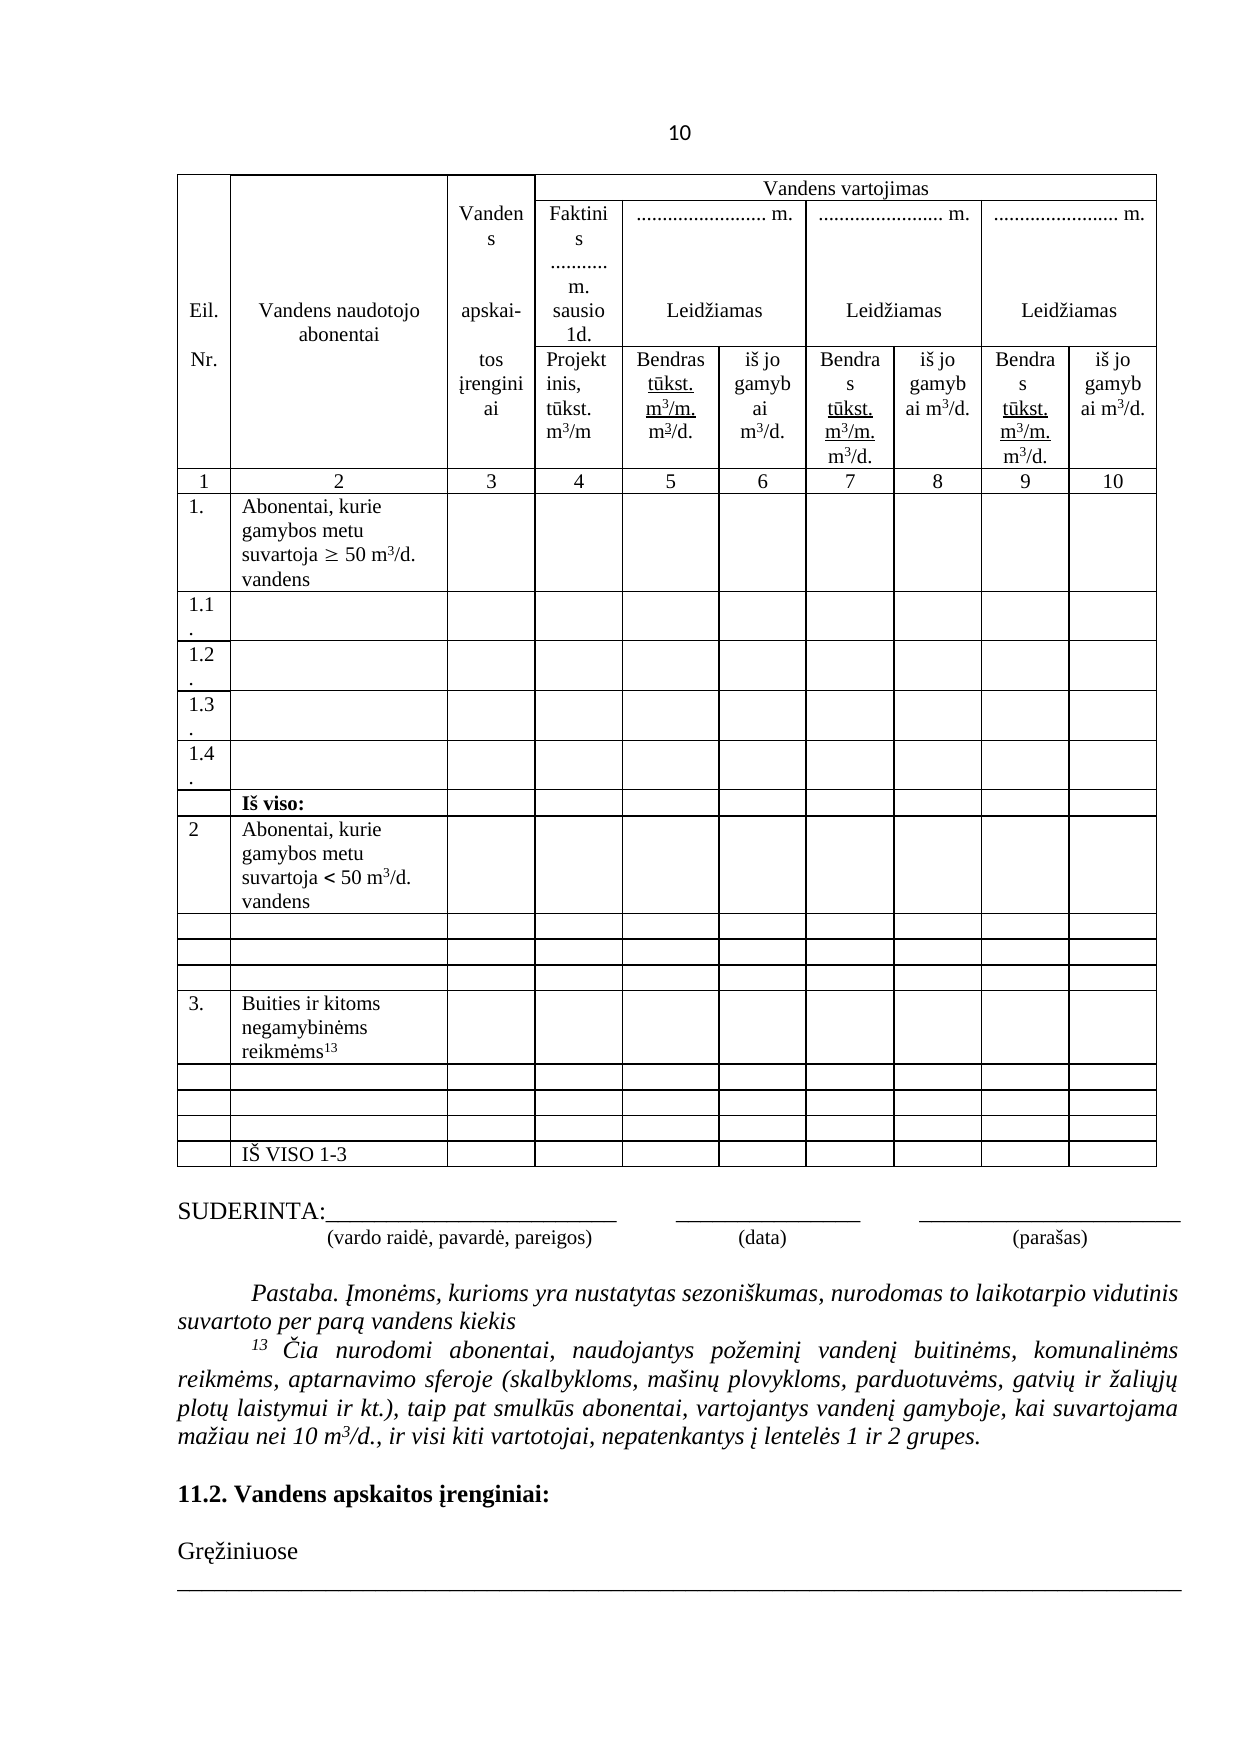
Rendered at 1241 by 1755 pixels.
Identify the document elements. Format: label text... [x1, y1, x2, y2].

table_cell [231, 200, 447, 298]
table_cell Nr. [178, 346, 230, 468]
table_cell 1.3. [178, 692, 230, 739]
table_cell [895, 940, 981, 964]
table_cell [807, 494, 893, 591]
table_cell [895, 790, 981, 815]
table_cell [1157, 468, 1181, 493]
table_cell [807, 1091, 893, 1114]
table_cell [895, 494, 981, 591]
table_cell Bendras tūkst. m3/m. m3/d. [982, 347, 1068, 468]
table_cell Leidžiamas [807, 298, 981, 346]
text Gręžiniuose [177, 1536, 1181, 1565]
table_cell Abonentai, kurie gamybos metu suvartoja  50 m3/d. vandens [231, 494, 447, 591]
table_cell [982, 790, 1068, 815]
table_cell [536, 1142, 622, 1166]
table_cell [231, 1091, 447, 1114]
table_cell Vandens [448, 200, 534, 298]
table_cell [448, 817, 534, 913]
table_cell [1157, 938, 1181, 964]
table_header [1157, 174, 1181, 200]
table_cell 6 [720, 469, 805, 493]
table_cell [982, 817, 1068, 913]
table_cell IŠ VISO 1-3 [231, 1142, 447, 1166]
table_cell [536, 914, 622, 938]
table_cell [623, 641, 718, 690]
table_cell iš jo gamybai m3/d. [720, 347, 805, 468]
text (vardo raidė, pavardė, pareigos) (data) (parašas) [177, 1225, 1181, 1249]
table_cell Bendras tūkst. m3/m. m3/d. [807, 347, 893, 468]
table_cell [536, 494, 622, 591]
table_cell [1157, 913, 1181, 938]
table_cell [178, 914, 230, 938]
table_cell [536, 741, 622, 789]
table_cell [623, 494, 718, 591]
table_cell apskai- [448, 298, 534, 346]
table_cell [623, 1142, 718, 1166]
table_cell Eil. [178, 298, 230, 346]
table_cell [623, 592, 718, 640]
table_cell [1070, 1091, 1156, 1114]
table_cell [1070, 691, 1156, 739]
table_cell 1 [178, 469, 230, 493]
table_cell [895, 592, 981, 640]
table_cell [448, 641, 534, 690]
table_cell Leidžiamas [623, 298, 805, 346]
table_cell [1070, 940, 1156, 964]
text 11.2. Vandens apskaitos įrenginiai: [177, 1479, 1181, 1508]
table_cell [982, 741, 1068, 789]
table_cell [807, 641, 893, 690]
table_cell Buities ir kitoms negamybinėms reikmėms13 [231, 991, 447, 1063]
table_cell [623, 741, 718, 789]
table_cell [1070, 966, 1156, 989]
table_cell [982, 966, 1068, 989]
table_cell [178, 1065, 230, 1089]
table_cell [720, 817, 805, 913]
table_cell 3. [178, 991, 230, 1063]
table_cell 8 [895, 469, 981, 493]
table_cell [895, 1091, 981, 1114]
table_cell [623, 691, 718, 739]
table_cell [536, 991, 622, 1063]
table_cell [536, 966, 622, 989]
table_cell [895, 691, 981, 739]
table_cell [1157, 640, 1181, 690]
table_cell [720, 641, 805, 690]
table_cell [231, 966, 447, 989]
table_cell [231, 641, 447, 690]
table_cell [720, 991, 805, 1063]
table_cell [448, 991, 534, 1063]
table_header Vandens vartojimas [536, 175, 1156, 200]
table_cell [807, 592, 893, 640]
table_cell Faktinis ........... m. [536, 201, 622, 298]
table_cell Leidžiamas [982, 298, 1156, 346]
table_cell 5 [623, 469, 718, 493]
table_cell [807, 1142, 893, 1166]
table_cell [807, 691, 893, 739]
table_cell [982, 991, 1068, 1063]
table_header [231, 176, 447, 200]
table_cell [720, 1142, 805, 1166]
table_cell [1157, 200, 1181, 298]
table_cell Iš viso: [231, 790, 447, 815]
table_cell [720, 691, 805, 739]
table_cell [982, 940, 1068, 964]
table_cell [720, 1091, 805, 1114]
table_cell [895, 1065, 981, 1089]
table_cell [178, 1091, 230, 1114]
table_cell [1070, 1065, 1156, 1089]
table_cell [448, 790, 534, 815]
table_cell [807, 966, 893, 989]
table_cell [1070, 991, 1156, 1063]
table_cell [1070, 1142, 1156, 1166]
table_cell [807, 940, 893, 964]
table_cell [720, 940, 805, 964]
table_cell [536, 592, 622, 640]
table_cell [178, 966, 230, 989]
table_cell [623, 1091, 718, 1114]
table_cell ......................... m. [623, 201, 805, 298]
table_cell [1157, 298, 1181, 346]
table_cell [807, 741, 893, 789]
table_cell [720, 1116, 805, 1140]
table_cell [536, 1065, 622, 1089]
table_cell 1.4. [178, 741, 230, 789]
table_cell Vandens naudotojo abonentai [231, 298, 447, 346]
table_cell [1157, 990, 1181, 1063]
table_cell [895, 817, 981, 913]
table_cell [807, 1065, 893, 1089]
table_cell [536, 691, 622, 739]
table_cell [536, 817, 622, 913]
table_cell 4 [536, 469, 622, 493]
table_cell [536, 1091, 622, 1114]
table_cell 1.2. [178, 642, 230, 690]
table_cell [1157, 1140, 1181, 1166]
table_cell [536, 940, 622, 964]
table_cell [536, 1116, 622, 1140]
table_cell [1070, 817, 1156, 913]
table_cell [1070, 790, 1156, 815]
table_cell [448, 494, 534, 591]
table_cell [982, 1091, 1068, 1114]
table_cell [231, 940, 447, 964]
table_cell [231, 592, 447, 640]
table_cell 9 [982, 469, 1068, 493]
table_cell [720, 741, 805, 789]
table_cell [448, 592, 534, 640]
table_cell [895, 991, 981, 1063]
table_cell [623, 1116, 718, 1140]
table_cell [231, 914, 447, 938]
table_cell [1157, 789, 1181, 815]
table_cell [536, 790, 622, 815]
table_cell [807, 817, 893, 913]
table_cell [895, 1116, 981, 1140]
table_cell [178, 1142, 230, 1166]
table_cell [178, 1116, 230, 1140]
table_cell [1157, 815, 1181, 913]
table_cell [448, 1091, 534, 1114]
table_cell 3 [448, 469, 534, 493]
table_cell [623, 966, 718, 989]
table_cell 1.1. [178, 592, 230, 640]
table_cell [982, 1065, 1068, 1089]
text SUDERINTA: [177, 1196, 1181, 1225]
table_cell [895, 641, 981, 690]
table_cell [807, 1116, 893, 1140]
table_cell [1157, 740, 1181, 789]
table_cell [1070, 1116, 1156, 1140]
table_cell [178, 940, 230, 964]
table_cell [448, 914, 534, 938]
table_cell [720, 966, 805, 989]
table_cell [1157, 1115, 1181, 1140]
table_cell [448, 966, 534, 989]
table_cell [448, 691, 534, 739]
table_cell [536, 641, 622, 690]
table_cell 7 [807, 469, 893, 493]
table_cell [448, 940, 534, 964]
table_cell [623, 1065, 718, 1089]
table_cell [231, 691, 447, 739]
table_cell 10 [1070, 469, 1156, 493]
table_cell [1070, 641, 1156, 690]
table_cell [720, 592, 805, 640]
table_cell [448, 1116, 534, 1140]
table_cell [982, 592, 1068, 640]
table_cell Bendras tūkst. m3/m. m3/d. [623, 347, 718, 468]
table_cell [178, 791, 230, 815]
table_cell [448, 1142, 534, 1166]
text Pastaba. Įmonėms, kurioms yra nustatytas sezoniškumas, nurodomas to laikotarpio vidutinis suvartoto per parą vandens kiekis [177, 1278, 1181, 1335]
table_cell [1157, 1063, 1181, 1089]
table_cell Abonentai, kurie gamybos metu suvartoja  50 m3/d. vandens [231, 817, 447, 913]
table_cell [1157, 964, 1181, 989]
table_header [178, 175, 230, 200]
table_cell [720, 914, 805, 938]
text 13 Čia nurodomi abonentai, naudojantys požeminį vandenį buitinėms, komunalinėms reikmėms, aptarnavimo sferoje (skalbykloms, mašinų plovykloms, parduotuvėms, gatvių ir žaliųjų plotų laistymui ir kt.), taip pat smulkūs abonentai, vartojantys vandenį gamyboje, kai suvartojama mažiau nei 10 m3/d., ir visi kiti vartotojai, nepatenkantys į lentelės 1 ir 2 grupes. [177, 1335, 1181, 1450]
table_cell iš jo gamybai m3/d. [895, 347, 981, 468]
table_cell Projektinis, tūkst. m3/m [536, 347, 622, 468]
table_cell [895, 741, 981, 789]
table_cell [178, 200, 230, 298]
table_cell 2 [178, 817, 230, 913]
table_cell 2 [231, 469, 447, 493]
table_header [448, 176, 534, 200]
table_cell [982, 641, 1068, 690]
table_cell [448, 1065, 534, 1089]
table_cell [623, 940, 718, 964]
table_cell [720, 790, 805, 815]
table_cell iš jo gamybai m3/d. [1070, 347, 1156, 468]
table_cell ........................ m. [807, 201, 981, 298]
table_cell sausio 1d. [536, 298, 622, 346]
table_cell [448, 741, 534, 789]
table_cell [807, 991, 893, 1063]
table_cell [623, 817, 718, 913]
table_cell ........................ m. [982, 201, 1156, 298]
table_cell [1070, 592, 1156, 640]
table_cell [623, 914, 718, 938]
table_cell [982, 691, 1068, 739]
table_cell [720, 1065, 805, 1089]
table_cell [895, 966, 981, 989]
table_cell tos įrenginiai [448, 346, 534, 468]
table_cell [807, 914, 893, 938]
table_cell [1070, 494, 1156, 591]
table_cell [1157, 346, 1181, 468]
table_cell [231, 741, 447, 789]
table_cell [1157, 690, 1181, 739]
table_cell [1157, 591, 1181, 640]
table_cell [982, 1116, 1068, 1140]
table_cell [895, 1142, 981, 1166]
table_cell [1070, 741, 1156, 789]
table_cell [982, 1142, 1068, 1166]
table_cell [982, 494, 1068, 591]
table_cell [807, 790, 893, 815]
table_cell [982, 914, 1068, 938]
table_cell [231, 1065, 447, 1089]
table_cell [231, 346, 447, 468]
table_cell [1157, 493, 1181, 591]
table_cell [895, 914, 981, 938]
table_cell [720, 494, 805, 591]
table_cell [1157, 1089, 1181, 1114]
table_cell [623, 790, 718, 815]
table_cell [1070, 914, 1156, 938]
table_cell [231, 1116, 447, 1140]
table_cell 1. [178, 494, 230, 591]
table_cell [623, 991, 718, 1063]
